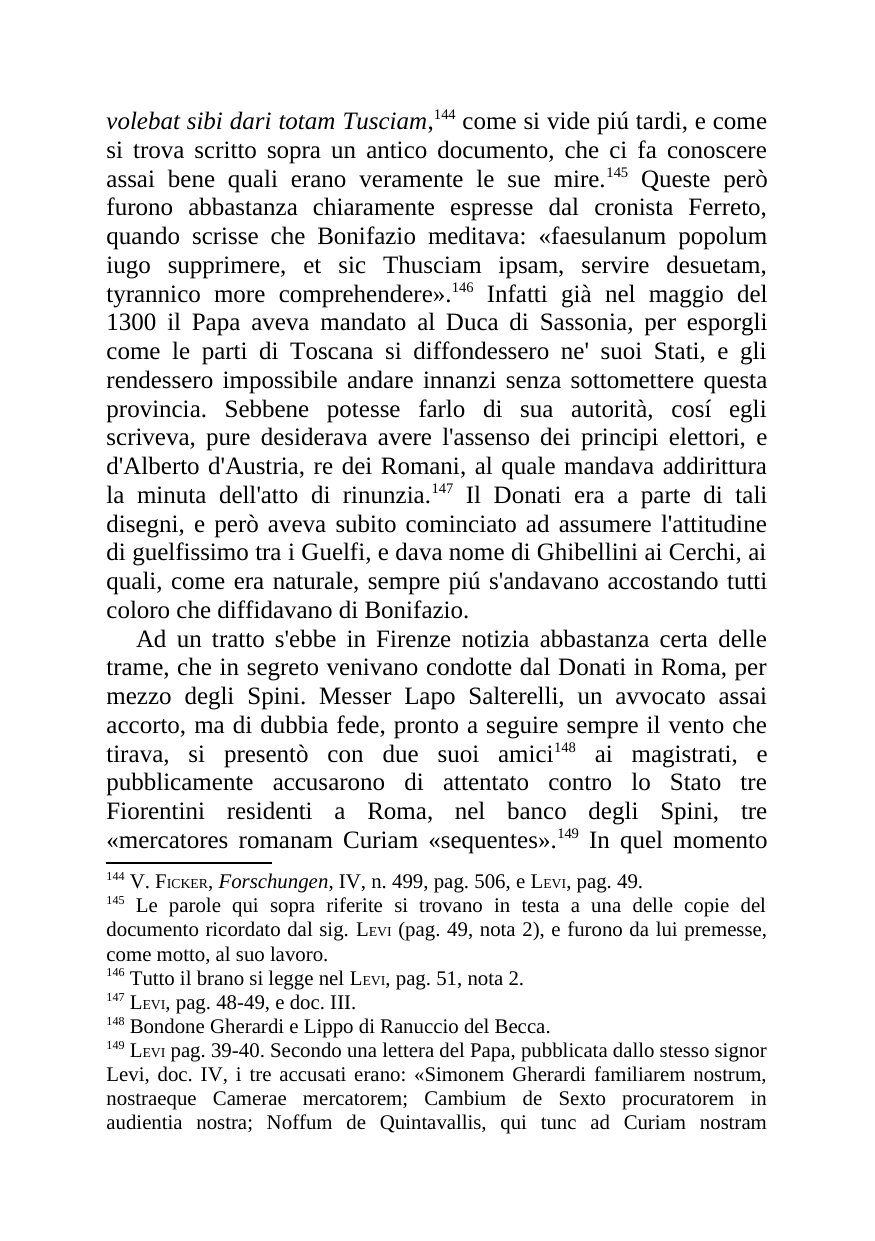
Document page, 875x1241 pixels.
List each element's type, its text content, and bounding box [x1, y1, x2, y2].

text V. Ficker, Forschungen, IV, n. 499, pag. 506, e Levi, pag. 49. [106, 869, 768, 893]
text Ad un tratto s'ebbe in Firenze notizia abbastanza certa delle trame, che in segreto venivano condotte dal Donati in Roma, per mezzo degli Spini. Messer Lapo Salterelli, un avvocato assai accorto, ma di dubbia fede, pronto a seguire sempre il vento che tirava, si presentò con due suoi amici ai magistrati, e pubblicamente accusarono di attentato contro lo Stato tre Fiorentini residenti a Roma, nel banco degli Spini, tre «mercatores romanam Curiam «sequentes». In quel momento [106, 624, 768, 854]
text Levi pag. 39-40. Secondo una lettera del Papa, pubblicata dallo stesso signor Levi, doc. IV, i tre accusati erano: «Simonem Gherardi familiarem nostrum, nostraeque Camerae mercatorem; Cambium de Sexto procuratorem in audientia nostra; Noffum de Quintavallis, qui tunc ad Curiam nostram [106, 1038, 768, 1134]
text Tutto il brano si legge nel Levi, pag. 51, nota 2. [106, 966, 768, 989]
text volebat sibi dari totam Tusciam, come si vide piú tardi, e come si trova scritto sopra un antico documento, che ci fa conoscere assai bene quali erano veramente le sue mire. Queste però furono abbastanza chiaramente espresse dal cronista Ferreto, quando scrisse che Bonifazio meditava: «faesulanum popolum iugo supprimere, et sic Thusciam ipsam, servire desuetam, tyrannico more comprehendere». Infatti già nel maggio del 1300 il Papa aveva mandato al Duca di Sassonia, per esporgli come le parti di Toscana si diffondessero ne' suoi Stati, e gli rendessero impossibile andare innanzi senza sottomettere questa provincia. Sebbene potesse farlo di sua autorità, cosí egli scriveva, pure desiderava avere l'assenso dei principi elettori, e d'Alberto d'Austria, re dei Romani, al quale mandava addirittura la minuta dell'atto di rinunzia. Il Donati era a parte di tali disegni, e però aveva subito cominciato ad assumere l'attitudine di guelfissimo tra i Guelfi, e dava nome di Ghibellini ai Cerchi, ai quali, come era naturale, sempre piú s'andavano accostando tutti coloro che diffidavano di Bonifazio. [106, 106, 768, 624]
text Levi, pag. 48-49, e doc. III. [106, 989, 768, 1014]
text Bondone Gherardi e Lippo di Ranuccio del Becca. [106, 1014, 768, 1038]
text Le parole qui sopra riferite si trovano in testa a una delle copie del documento ricordato dal sig. Levi (pag. 49, nota 2), e furono da lui premesse, come motto, al suo lavoro. [106, 893, 768, 966]
